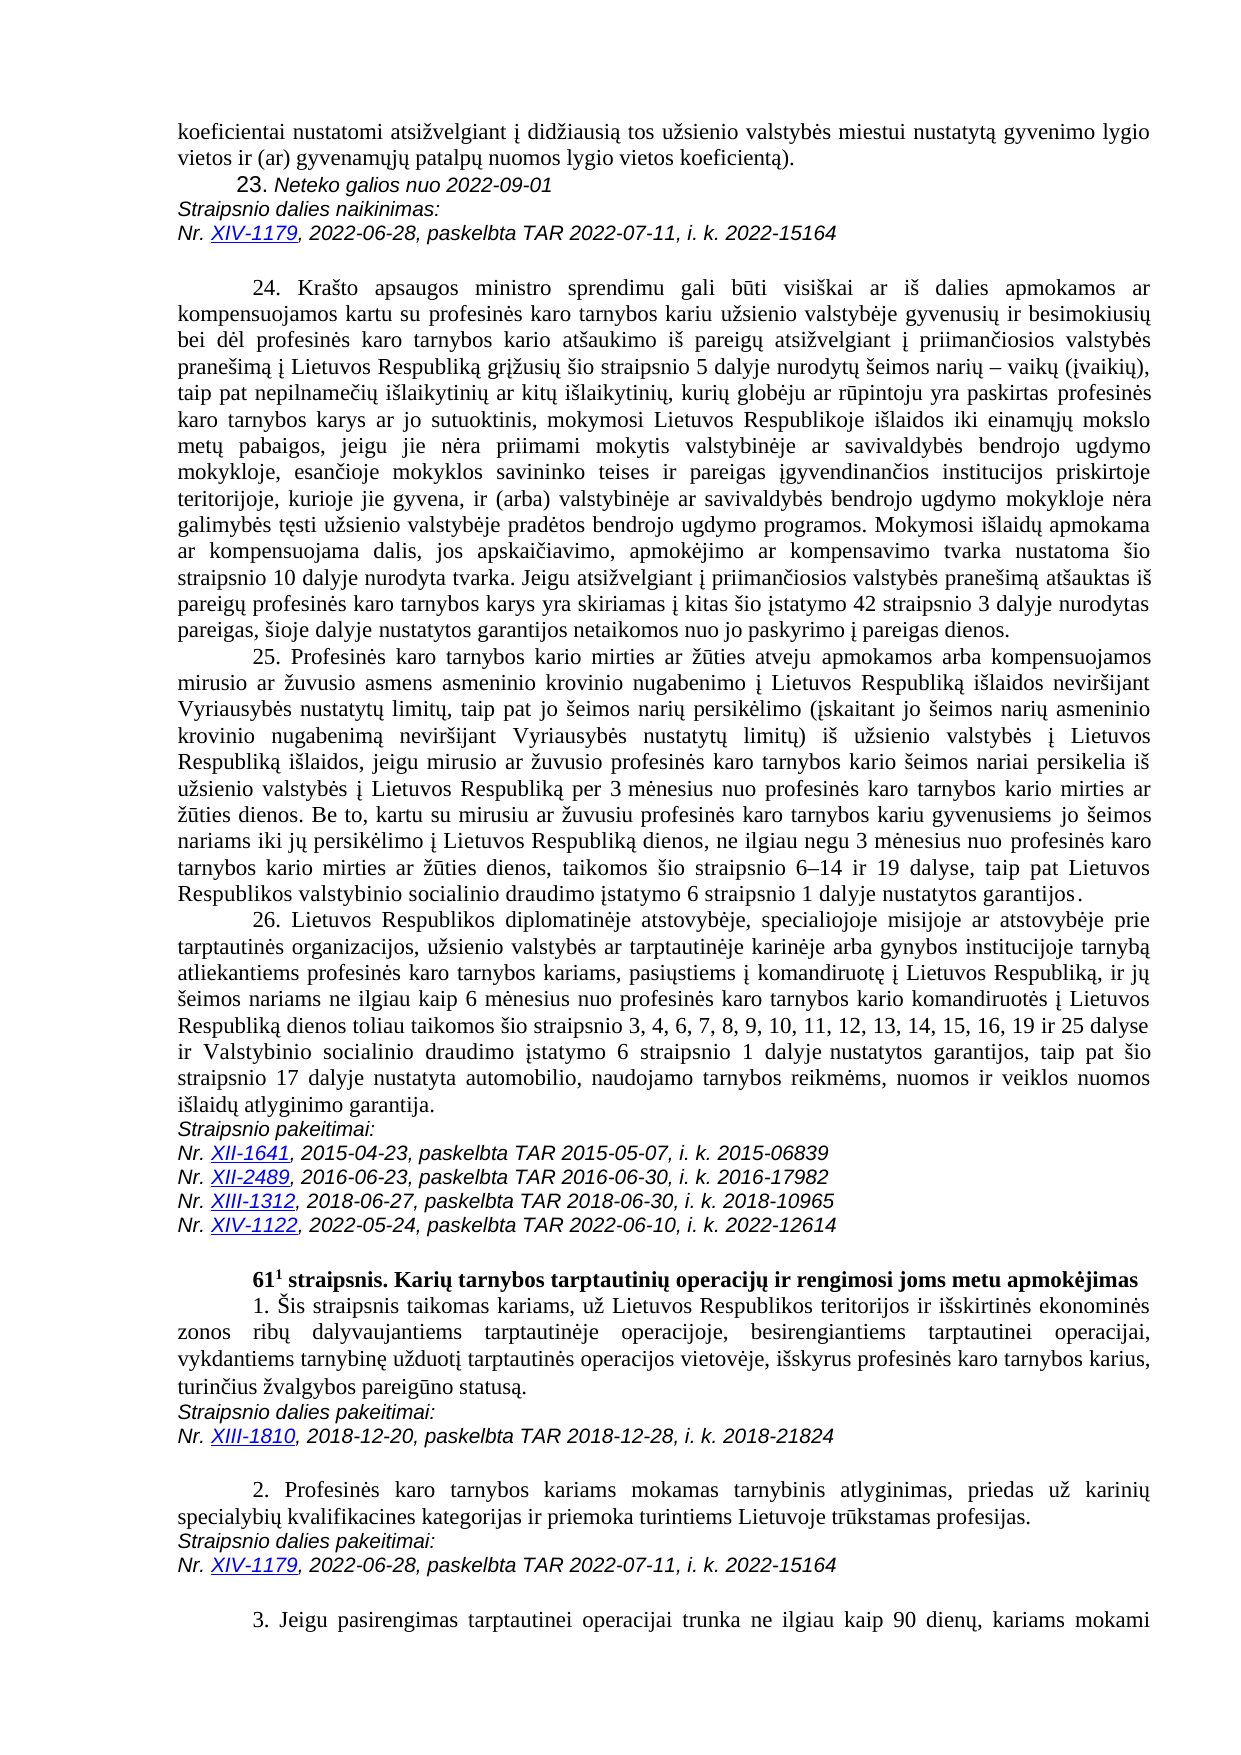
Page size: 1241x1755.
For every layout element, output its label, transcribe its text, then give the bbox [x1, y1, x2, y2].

text 23. Neteko galios nuo 2022-09-01 [177, 171, 1152, 197]
text Straipsnio dalies pakeitimai: [177, 1529, 1152, 1553]
text 611 straipsnis. Karių tarnybos tarptautinių operacijų ir rengimosi joms metu apmokėjimas [252, 1266, 1152, 1292]
text Nr. XIV-1122, 2022-05-24, paskelbta TAR 2022-06-10, i. k. 2022-12614 [177, 1213, 1152, 1237]
text Straipsnio dalies naikinimas: [177, 197, 1152, 221]
text koeficientai nustatomi atsižvelgiant į didžiausią tos užsienio valstybės miestui nustatytą gyvenimo lygio vietos ir (ar) gyvenamųjų patalpų nuomos lygio vietos koeficientą). [177, 118, 1152, 171]
text 2. Profesinės karo tarnybos kariams mokamas tarnybinis atlyginimas, priedas už karinių specialybių kvalifikacines kategorijas ir priemoka turintiems Lietuvoje trūkstamas profesijas. [177, 1477, 1152, 1529]
text Nr. XII-2489, 2016-06-23, paskelbta TAR 2016-06-30, i. k. 2016-17982 [177, 1165, 1152, 1189]
text Nr. XII-1641, 2015-04-23, paskelbta TAR 2015-05-07, i. k. 2015-06839 [177, 1141, 1152, 1165]
text Straipsnio dalies pakeitimai: [177, 1400, 1152, 1424]
text 26. Lietuvos Respublikos diplomatinėje atstovybėje, specialiojoje misijoje ar atstovybėje prie tarptautinės organizacijos, užsienio valstybės ar tarptautinėje karinėje arba gynybos institucijoje tarnybą atliekantiems profesinės karo tarnybos kariams, pasiųstiems į komandiruotę į Lietuvos Respubliką, ir jų šeimos nariams ne ilgiau kaip 6 mėnesius nuo profesinės karo tarnybos kario komandiruotės į Lietuvos Respubliką dienos toliau taikomos šio straipsnio 3, 4, 6, 7, 8, 9, 10, 11, 12, 13, 14, 15, 16, 19 ir 25 dalyse ir Valstybinio socialinio draudimo įstatymo 6 straipsnio 1 dalyje nustatytos garantijos, taip pat šio straipsnio 17 dalyje nustatyta automobilio, naudojamo tarnybos reikmėms, nuomos ir veiklos nuomos išlaidų atlyginimo garantija. [177, 906, 1152, 1117]
text Straipsnio pakeitimai: [177, 1117, 1152, 1141]
text 1. Šis straipsnis taikomas kariams, už Lietuvos Respublikos teritorijos ir išskirtinės ekonominės zonos ribų dalyvaujantiems tarptautinėje operacijoje, besirengiantiems tarptautinei operacijai, vykdantiems tarnybinę užduotį tarptautinės operacijos vietovėje, išskyrus profesinės karo tarnybos karius, turinčius žvalgybos pareigūno statusą. [177, 1292, 1152, 1400]
text 24. Krašto apsaugos ministro sprendimu gali būti visiškai ar iš dalies apmokamos ar kompensuojamos kartu su profesinės karo tarnybos kariu užsienio valstybėje gyvenusių ir besimokiusių bei dėl profesinės karo tarnybos kario atšaukimo iš pareigų atsižvelgiant į priimančiosios valstybės pranešimą į Lietuvos Respubliką grįžusių šio straipsnio 5 dalyje nurodytų šeimos narių – vaikų (įvaikių), taip pat nepilnamečių išlaikytinių ar kitų išlaikytinių, kurių globėju ar rūpintoju yra paskirtas profesinės karo tarnybos karys ar jo sutuoktinis, mokymosi Lietuvos Respublikoje išlaidos iki einamųjų mokslo metų pabaigos, jeigu jie nėra priimami mokytis valstybinėje ar savivaldybės bendrojo ugdymo mokykloje, esančioje mokyklos savininko teises ir pareigas įgyvendinančios institucijos priskirtoje teritorijoje, kurioje jie gyvena, ir (arba) valstybinėje ar savivaldybės bendrojo ugdymo mokykloje nėra galimybės tęsti užsienio valstybėje pradėtos bendrojo ugdymo programos. Mokymosi išlaidų apmokama ar kompensuojama dalis, jos apskaičiavimo, apmokėjimo ar kompensavimo tvarka nustatoma šio straipsnio 10 dalyje nurodyta tvarka. Jeigu atsižvelgiant į priimančiosios valstybės pranešimą atšauktas iš pareigų profesinės karo tarnybos karys yra skiriamas į kitas šio įstatymo 42 straipsnio 3 dalyje nurodytas pareigas, šioje dalyje nustatytos garantijos netaikomos nuo jo paskyrimo į pareigas dienos. [177, 274, 1152, 643]
text 3. Jeigu pasirengimas tarptautinei operacijai trunka ne ilgiau kaip 90 dienų, kariams mokami [177, 1606, 1152, 1632]
text Nr. XIV-1179, 2022-06-28, paskelbta TAR 2022-07-11, i. k. 2022-15164 [177, 221, 1152, 245]
text Nr. XIII-1312, 2018-06-27, paskelbta TAR 2018-06-30, i. k. 2018-10965 [177, 1189, 1152, 1213]
text 25. Profesinės karo tarnybos kario mirties ar žūties atveju apmokamos arba kompensuojamos mirusio ar žuvusio asmens asmeninio krovinio nugabenimo į Lietuvos Respubliką išlaidos neviršijant Vyriausybės nustatytų limitų, taip pat jo šeimos narių persikėlimo (įskaitant jo šeimos narių asmeninio krovinio nugabenimą neviršijant Vyriausybės nustatytų limitų) iš užsienio valstybės į Lietuvos Respubliką išlaidos, jeigu mirusio ar žuvusio profesinės karo tarnybos kario šeimos nariai persikelia iš užsienio valstybės į Lietuvos Respubliką per 3 mėnesius nuo profesinės karo tarnybos kario mirties ar žūties dienos. Be to, kartu su mirusiu ar žuvusiu profesinės karo tarnybos kariu gyvenusiems jo šeimos nariams iki jų persikėlimo į Lietuvos Respubliką dienos, ne ilgiau negu 3 mėnesius nuo profesinės karo tarnybos kario mirties ar žūties dienos, taikomos šio straipsnio 6–14 ir 19 dalyse, taip pat Lietuvos Respublikos valstybinio socialinio draudimo įstatymo 6 straipsnio 1 dalyje nustatytos garantijos. [177, 643, 1152, 906]
text Nr. XIII-1810, 2018-12-20, paskelbta TAR 2018-12-28, i. k. 2018-21824 [177, 1424, 1152, 1448]
text Nr. XIV-1179, 2022-06-28, paskelbta TAR 2022-07-11, i. k. 2022-15164 [177, 1553, 1152, 1577]
